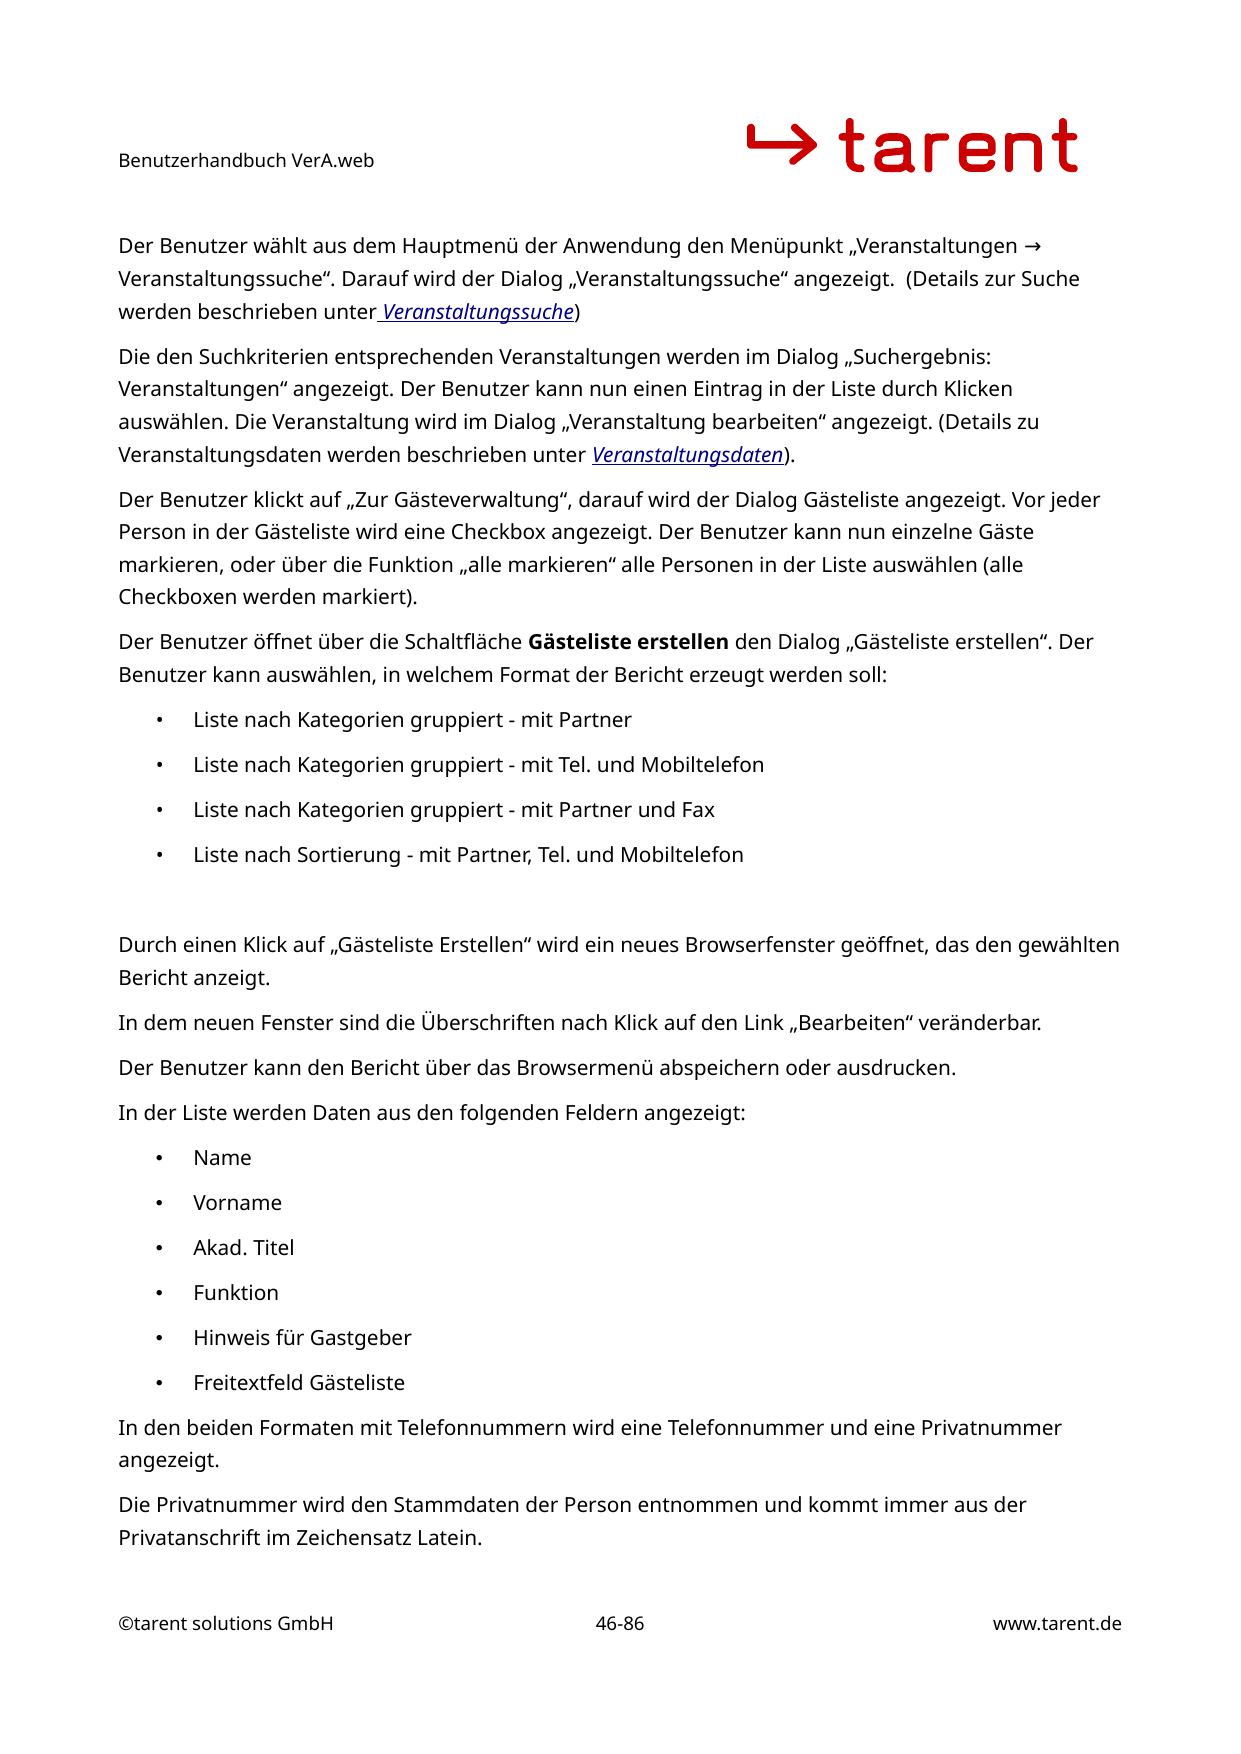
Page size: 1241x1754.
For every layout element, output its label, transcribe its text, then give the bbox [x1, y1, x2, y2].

list Liste nach Sortierung - mit Partner, Tel. und Mobiltelefon [156, 840, 1122, 868]
list Hinweis für Gastgeber [156, 1323, 1122, 1351]
list Liste nach Kategorien gruppiert - mit Partner [156, 705, 1122, 733]
text Die Privatnummer wird den Stammdaten der Person entnommen und kommt immer aus der Privatanschrift im Zeichensatz Latein. [118, 1490, 1122, 1551]
list Vorname [156, 1188, 1122, 1216]
text In der Liste werden Daten aus den folgenden Feldern angezeigt: [118, 1098, 1122, 1126]
list Liste nach Kategorien gruppiert - mit Tel. und Mobiltelefon [156, 750, 1122, 778]
text Die den Suchkriterien entsprechenden Veranstaltungen werden im Dialog „Suchergebnis: Veranstaltungen“ angezeigt. Der Benutzer kann nun einen Eintrag in der Liste durch Klicken auswählen. Die Veranstaltung wird im Dialog „Veranstaltung bearbeiten“ angezeigt. (Details zu Veranstaltungsdaten werden beschrieben unter Veranstaltungsdaten). [118, 342, 1122, 468]
text Durch einen Klick auf „Gästeliste Erstellen“ wird ein neues Browserfenster geöffnet, das den gewählten Bericht anzeigt. [118, 930, 1122, 991]
text Der Benutzer klickt auf „Zur Gästeverwaltung“, darauf wird der Dialog Gästeliste angezeigt. Vor jeder Person in der Gästeliste wird eine Checkbox angezeigt. Der Benutzer kann nun einzelne Gäste markieren, oder über die Funktion „alle markieren“ alle Personen in der Liste auswählen (alle Checkboxen werden markiert). [118, 485, 1122, 611]
list Funktion [156, 1278, 1122, 1306]
list Freitextfeld Gästeliste [156, 1368, 1122, 1396]
list Akad. Titel [156, 1233, 1122, 1261]
text Der Benutzer öffnet über die Schaltfläche Gästeliste erstellen den Dialog „Gästeliste erstellen“. Der Benutzer kann auswählen, in welchem Format der Bericht erzeugt werden soll: [118, 627, 1122, 688]
text Der Benutzer kann den Bericht über das Browsermenü abspeichern oder ausdrucken. [118, 1053, 1122, 1081]
list Name [156, 1143, 1122, 1171]
text Der Benutzer wählt aus dem Hauptmenü der Anwendung den Menüpunkt „Veranstaltungen → Veranstaltungssuche“. Darauf wird der Dialog „Veranstaltungssuche“ angezeigt. (Details zur Suche werden beschrieben unter Veranstaltungssuche) [118, 232, 1122, 325]
text In den beiden Formaten mit Telefonnummern wird eine Telefonnummer und eine Privatnummer angezeigt. [118, 1413, 1122, 1474]
text In dem neuen Fenster sind die Überschriften nach Klick auf den Link „Bearbeiten“ veränderbar. [118, 1008, 1122, 1036]
list Liste nach Kategorien gruppiert - mit Partner und Fax [156, 795, 1122, 823]
